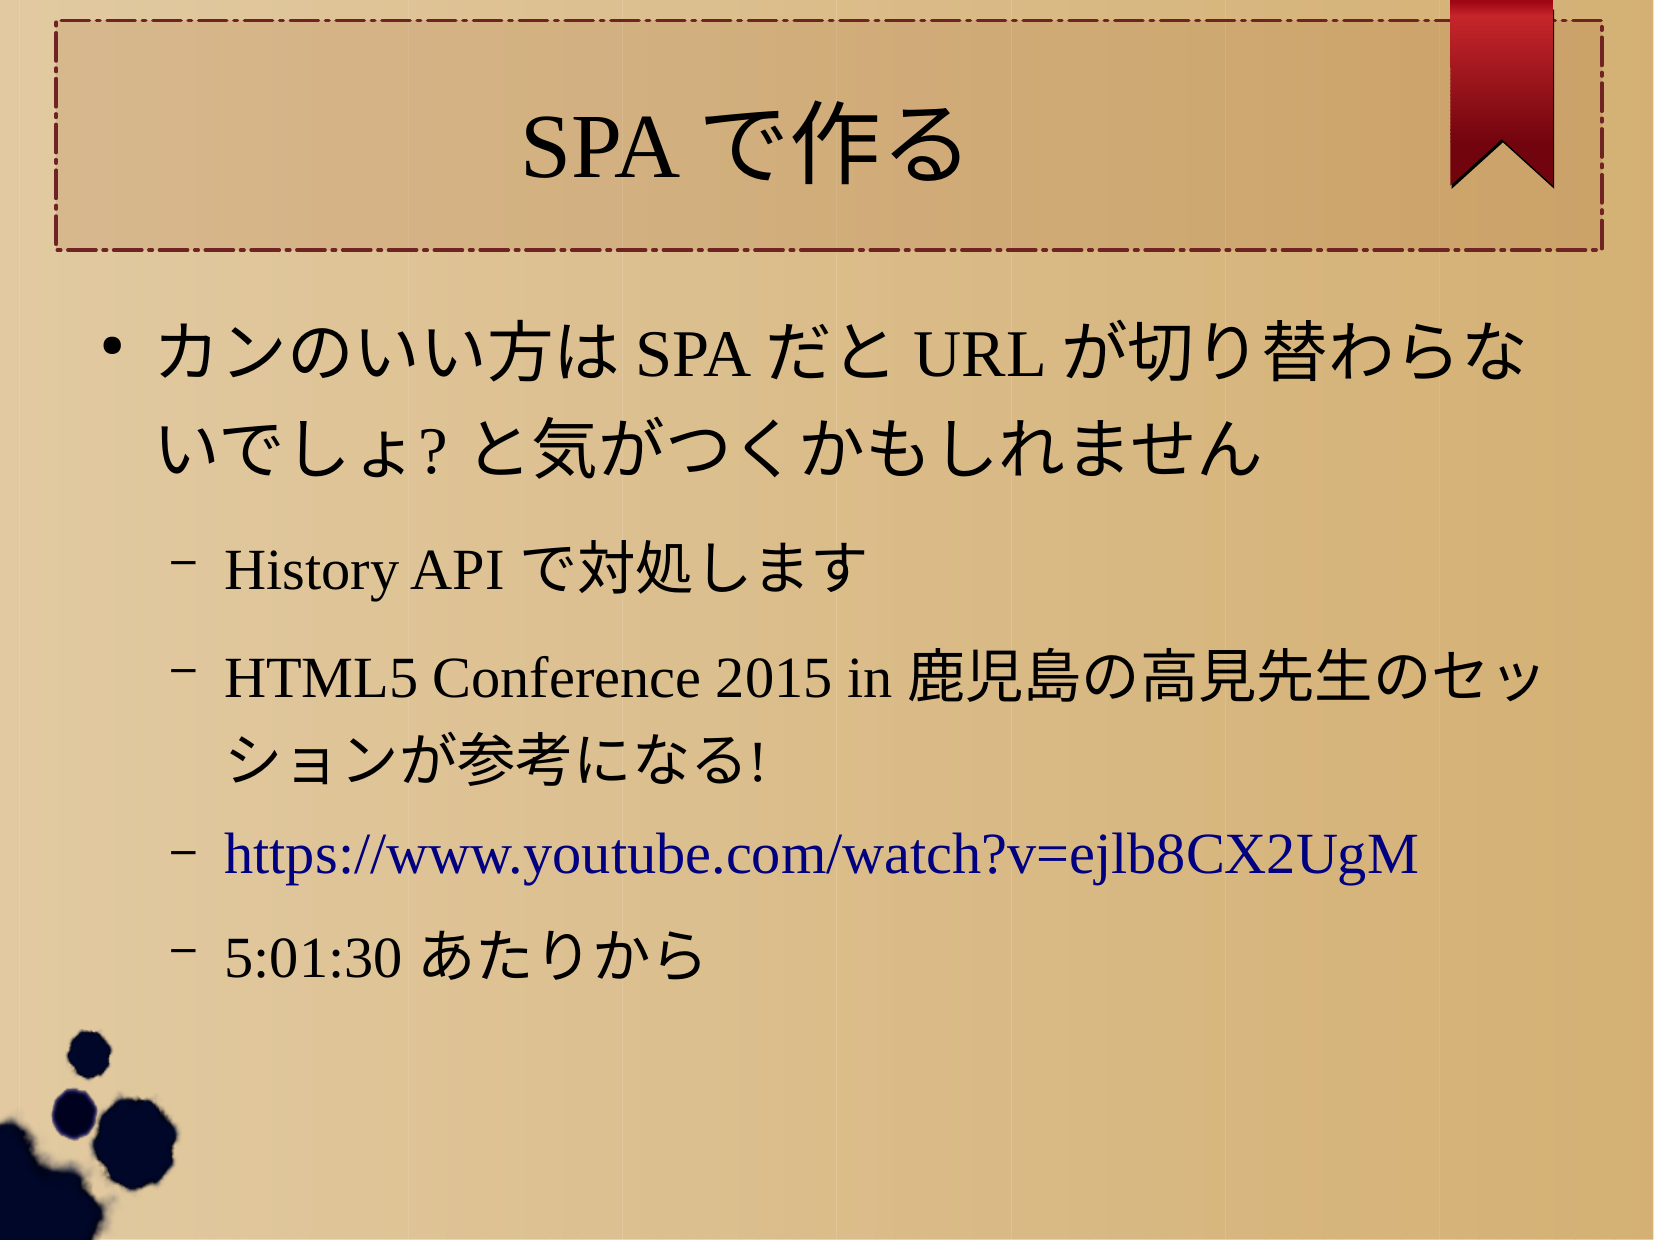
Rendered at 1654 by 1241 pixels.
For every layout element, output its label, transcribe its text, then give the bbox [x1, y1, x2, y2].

list カンのいい方は SPA だと URL が切り替わらないでしょ? と気がつくかもしれません History API で対処します HTML5 Conference 2015 in 鹿児島の高見先生のセッションが参考になる! https://www.youtube.com/watch?v=ejlb8CX2UgM 5:01:30 あたりから [82, 299, 1571, 1019]
title SPA で作る [82, 47, 1412, 229]
